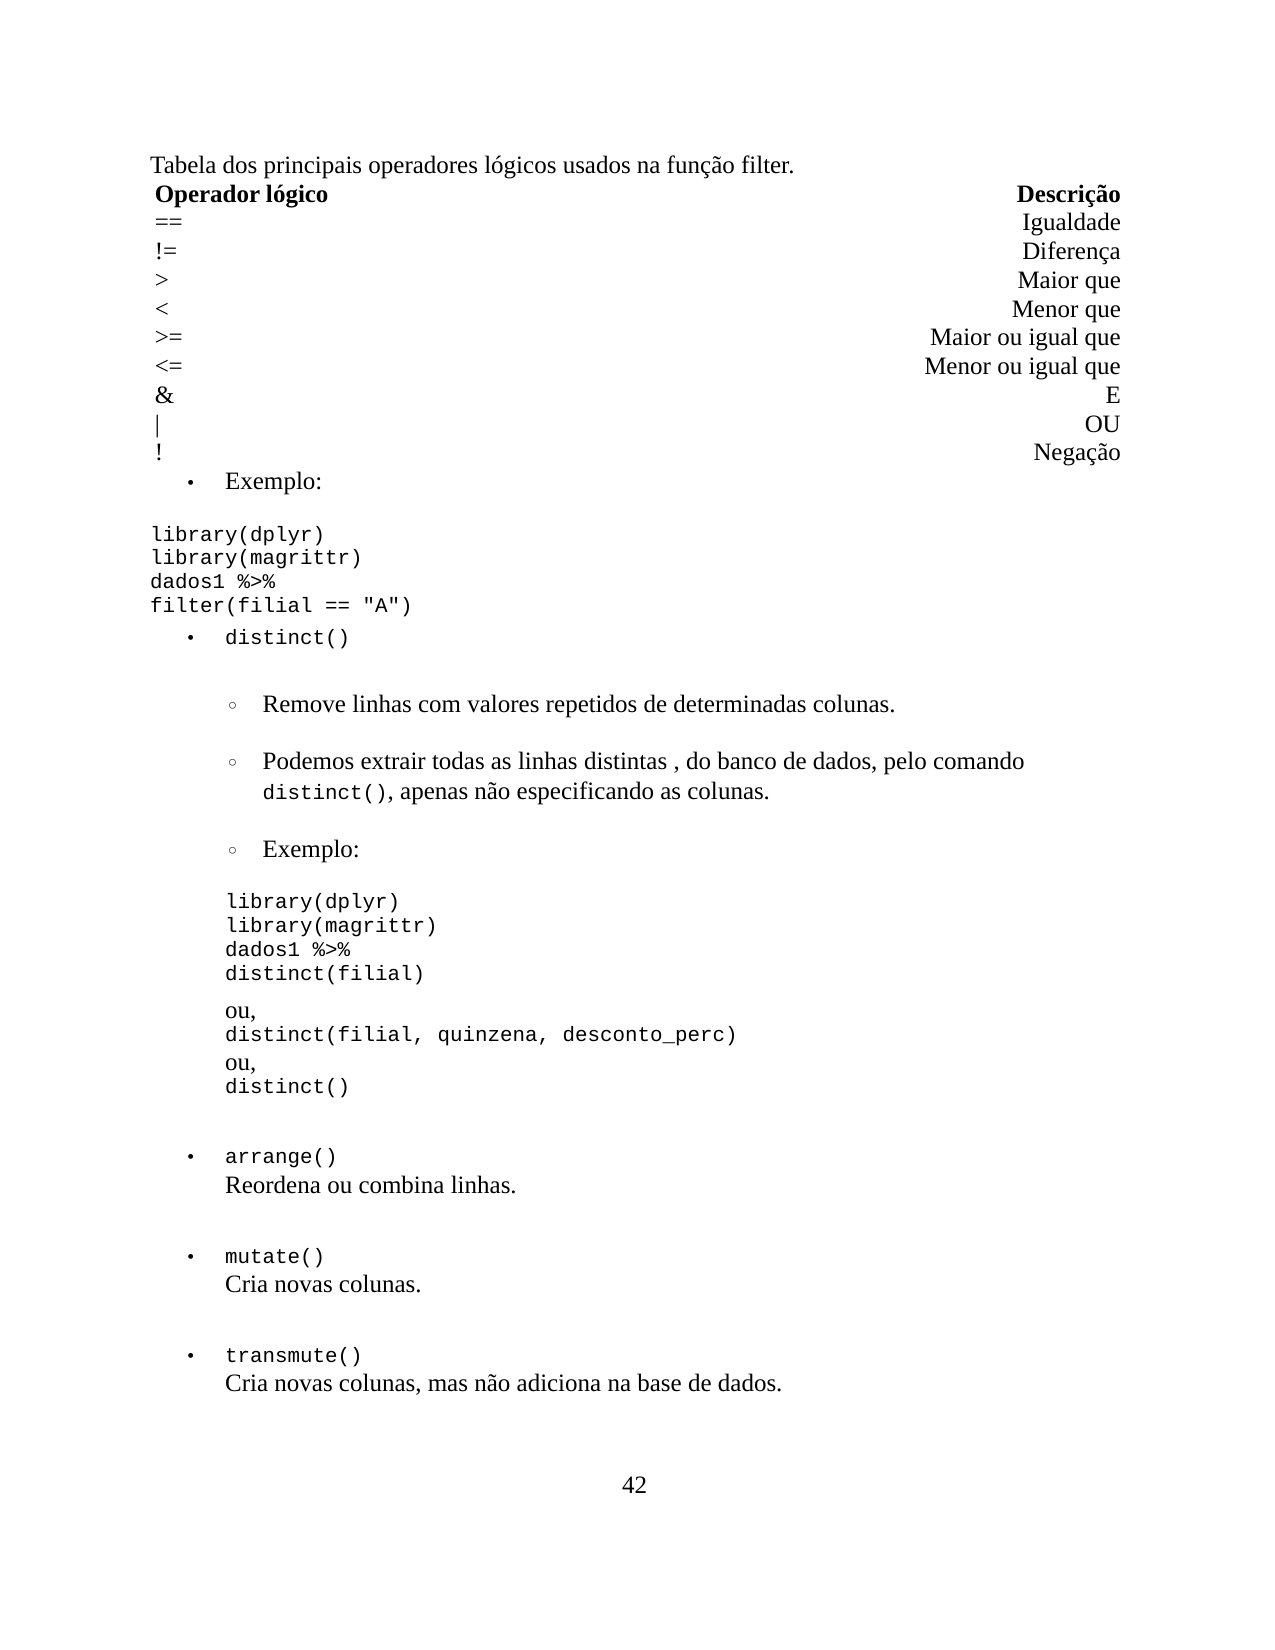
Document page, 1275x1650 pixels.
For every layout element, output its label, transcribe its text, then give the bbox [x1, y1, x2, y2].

list dados1 %>% [187, 939, 1125, 962]
list Podemos extrair todas as linhas distintas , do banco de dados, pelo comando distinct(), apenas não especificando as colunas. [225, 746, 1125, 834]
table_cell == [150, 208, 637, 236]
table_cell Igualdade [638, 208, 1125, 236]
list ou, distinct(filial, quinzena, desconto_perc) ou, distinct() [187, 995, 1125, 1129]
table_cell Maior ou igual que [638, 323, 1125, 351]
list Exemplo: [225, 834, 1125, 892]
list Remove linhas com valores repetidos de determinadas colunas. [225, 689, 1125, 746]
list transmute() Cria novas colunas, mas não adiciona na base de dados. [187, 1345, 1125, 1426]
text dados1 %>% [150, 571, 1125, 595]
table_header Descrição [638, 179, 1125, 207]
table_cell > [150, 265, 637, 294]
text Tabela dos principais operadores lógicos usados na função filter. [150, 150, 1125, 179]
list Exemplo: [187, 466, 1125, 524]
table_header Operador lógico [150, 179, 637, 207]
table_cell & [150, 380, 637, 409]
text library(magrittr) [150, 547, 1125, 571]
list mutate() Cria novas colunas. [187, 1246, 1125, 1327]
list distinct() [187, 627, 1125, 680]
table_cell ! [150, 438, 637, 466]
table_cell Menor que [638, 294, 1125, 322]
list library(dplyr) [187, 892, 1125, 915]
list arrange() Reordena ou combina linhas. [187, 1147, 1125, 1228]
table_cell E [638, 380, 1125, 409]
table_cell <= [150, 351, 637, 380]
table_cell Negação [638, 438, 1125, 466]
text filter(filial == "A") [150, 595, 1125, 618]
table_cell >= [150, 323, 637, 351]
list distinct(filial) [187, 962, 1125, 986]
table_cell OU [638, 409, 1125, 437]
text library(dplyr) [150, 524, 1125, 547]
table_cell | [150, 409, 637, 437]
table_cell Menor ou igual que [638, 351, 1125, 380]
list library(magrittr) [187, 915, 1125, 939]
table_cell < [150, 294, 637, 322]
table_cell != [150, 236, 637, 265]
table_cell Diferença [638, 236, 1125, 265]
table_cell Maior que [638, 265, 1125, 294]
